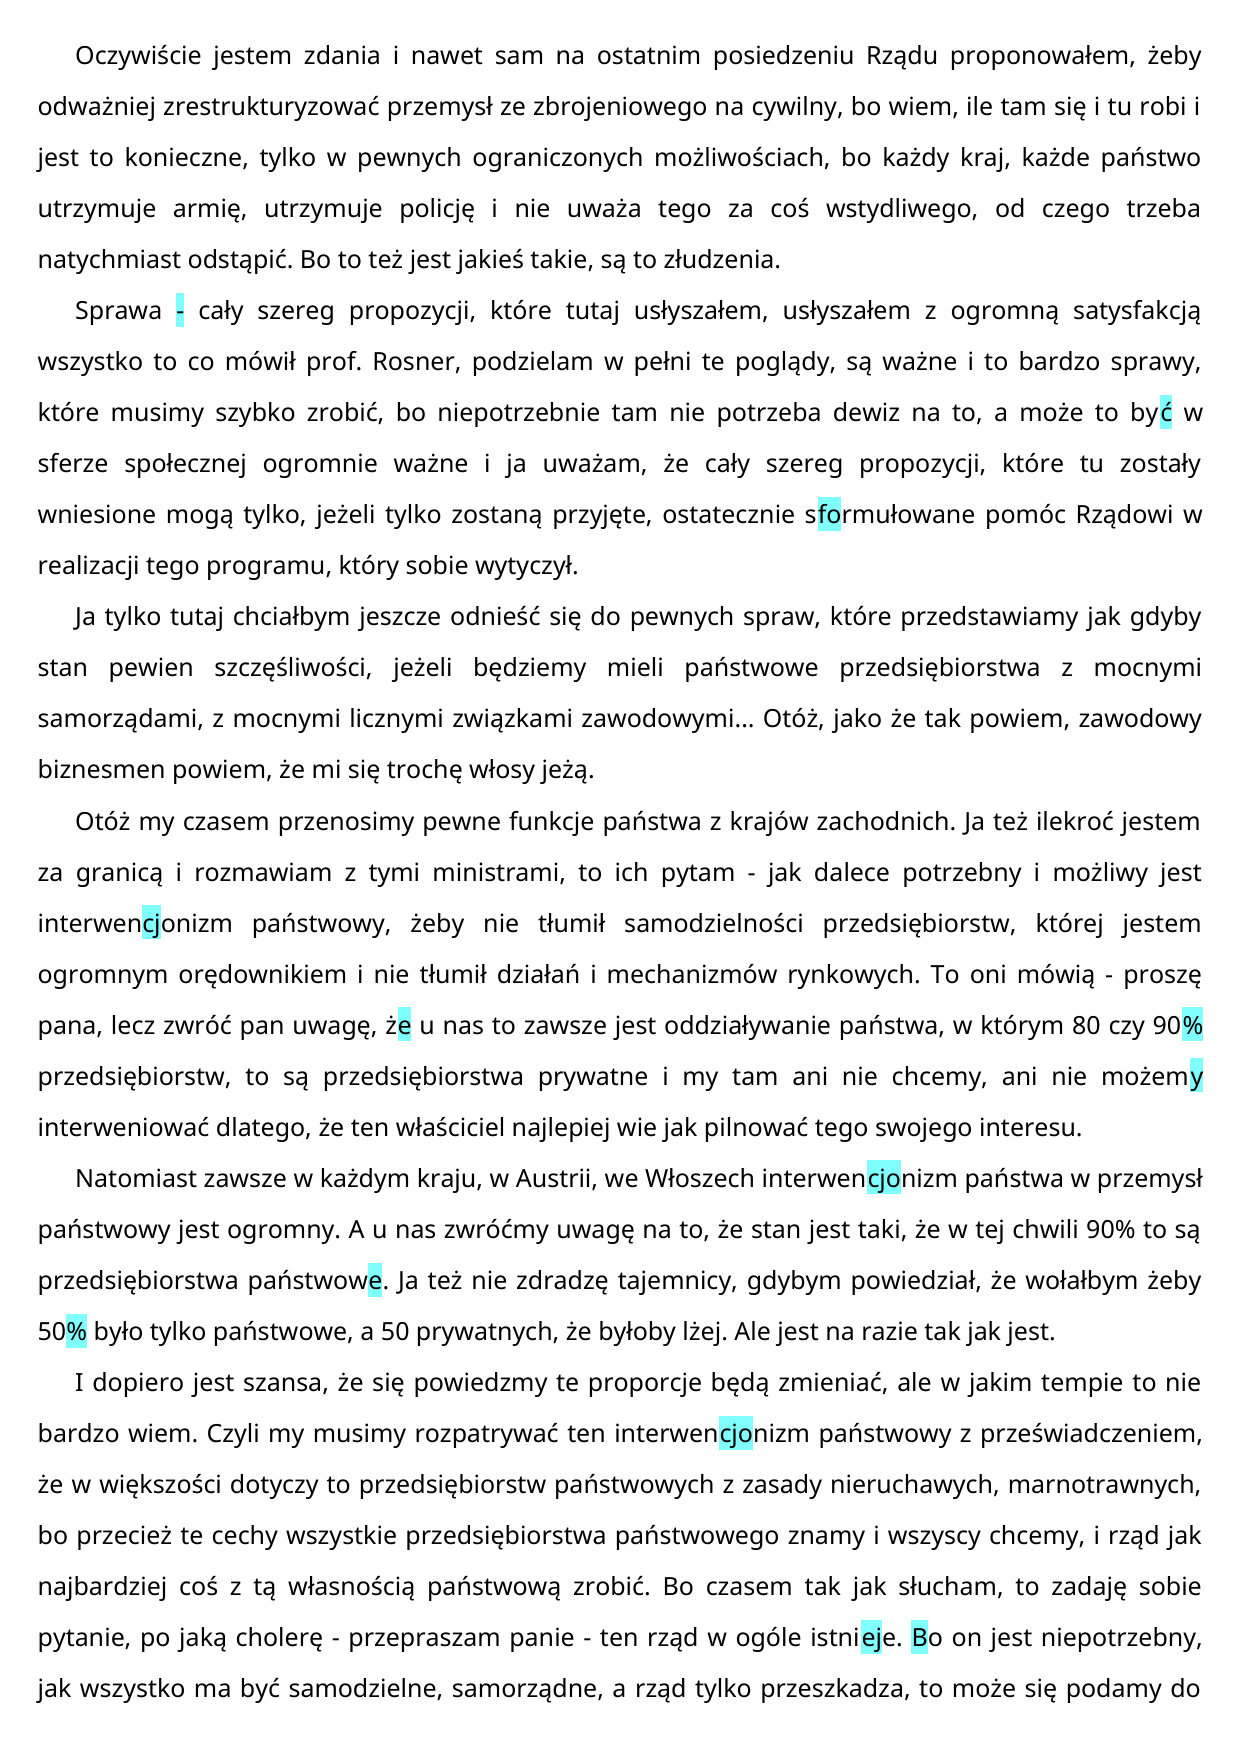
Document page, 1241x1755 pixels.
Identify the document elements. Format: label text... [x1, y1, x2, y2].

text Oczywiście jestem zdania i nawet sam na ostatnim posiedzeniu Rządu proponowałem, żeby odważniej zrestrukturyzować przemysł ze zbrojeniowego na cywilny, bo wiem, ile tam się i tu robi i jest to konieczne, tylko w pewnych ograniczonych możliwościach, bo każdy kraj, każde państwo utrzymuje armię, utrzymuje policję i nie uważa tego za coś wstydliwego, od czego trzeba natychmiast odstąpić. Bo to też jest jakieś takie, są to złudzenia. [37, 37, 1203, 276]
text Otóż my czasem przenosimy pewne funkcje państwa z krajów zachodnich. Ja też ilekroć jestem za granicą i rozmawiam z tymi ministrami, to ich pytam - jak dalece potrzebny i możliwy jest interwencjonizm państwowy, żeby nie tłumił samodzielności przedsiębiorstw, której jestem ogromnym orędownikiem i nie tłumił działań i mechanizmów rynkowych. To oni mówią - proszę pana, lecz zwróć pan uwagę, że u nas to zawsze jest oddziaływanie państwa, w którym 80 czy 90% przedsiębiorstw, to są przedsiębiorstwa prywatne i my tam ani nie chcemy, ani nie możemy interweniować dlatego, że ten właściciel najlepiej wie jak pilnować tego swojego interesu. [37, 803, 1203, 1143]
text I dopiero jest szansa, że się powiedzmy te proporcje będą zmieniać, ale w jakim tempie to nie bardzo wiem. Czyli my musimy rozpatrywać ten interwencjonizm państwowy z przeświadczeniem, że w większości dotyczy to przedsiębiorstw państwowych z zasady nieruchawych, marnotrawnych, bo przecież te cechy wszystkie przedsiębiorstwa państwowego znamy i wszyscy chcemy, i rząd jak najbardziej coś z tą własnością państwową zrobić. Bo czasem tak jak słucham, to zadaję sobie pytanie, po jaką cholerę - przepraszam panie - ten rząd w ogóle istnieje. Bo on jest niepotrzebny, jak wszystko ma być samodzielne, samorządne, a rząd tylko przeszkadza, to może się podamy do [37, 1364, 1203, 1705]
text Sprawa - cały szereg propozycji, które tutaj usłyszałem, usłyszałem z ogromną satysfakcją wszystko to co mówił prof. Rosner, podzielam w pełni te poglądy, są ważne i to bardzo sprawy, które musimy szybko zrobić, bo niepotrzebnie tam nie potrzeba dewiz na to, a może to być w sferze społecznej ogromnie ważne i ja uważam, że cały szereg propozycji, które tu zostały wniesione mogą tylko, jeżeli tylko zostaną przyjęte, ostatecznie sformułowane pomóc Rządowi w realizacji tego programu, który sobie wytyczył. [37, 293, 1203, 582]
text Natomiast zawsze w każdym kraju, w Austrii, we Włoszech interwencjonizm państwa w przemysł państwowy jest ogromny. A u nas zwróćmy uwagę na to, że stan jest taki, że w tej chwili 90% to są przedsiębiorstwa państwowe. Ja też nie zdradzę tajemnicy, gdybym powiedział, że wołałbym żeby 50% było tylko państwowe, a 50 prywatnych, że byłoby lżej. Ale jest na razie tak jak jest. [37, 1160, 1203, 1348]
text Ja tylko tutaj chciałbym jeszcze odnieść się do pewnych spraw, które przedstawiamy jak gdyby stan pewien szczęśliwości, jeżeli będziemy mieli państwowe przedsiębiorstwa z mocnymi samorządami, z mocnymi licznymi związkami zawodowymi... Otóż, jako że tak powiem, zawodowy biznesmen powiem, że mi się trochę włosy jeżą. [37, 599, 1203, 786]
